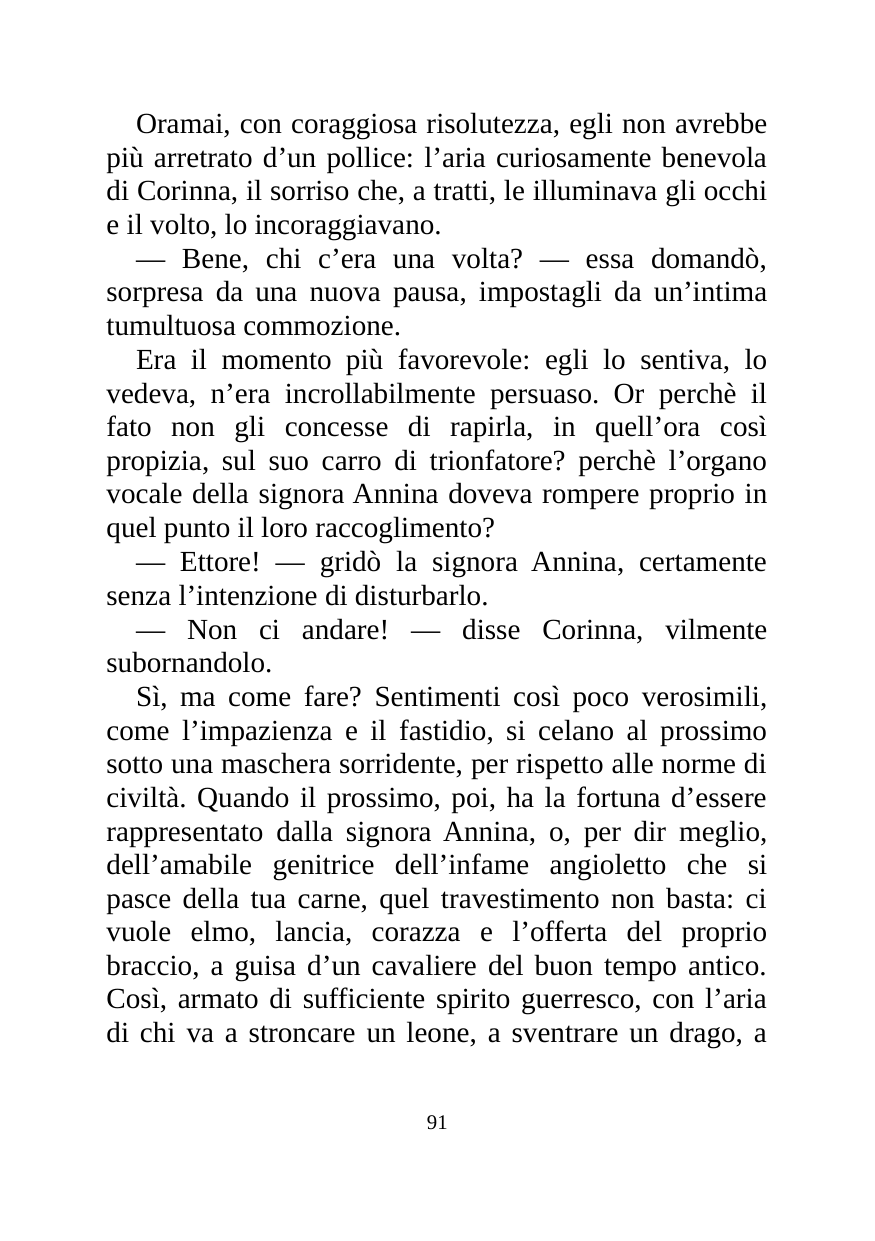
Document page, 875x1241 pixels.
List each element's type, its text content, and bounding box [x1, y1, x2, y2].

text — Bene, chi c’era una volta? — essa domandò, sorpresa da una nuova pausa, impostagli da un’intima tumultuosa commozione. [106, 241, 768, 342]
text — Non ci andare! — disse Corinna, vilmente subornandolo. [106, 612, 768, 679]
text Oramai, con coraggiosa risolutezza, egli non avrebbe più arretrato d’un pollice: l’aria curiosamente benevola di Corinna, il sorriso che, a tratti, le illuminava gli occhi e il volto, lo incoraggiavano. [106, 106, 768, 240]
text Sì, ma come fare? Sentimenti così poco verosimili, come l’impazienza e il fastidio, si celano al prossimo sotto una maschera sorridente, per rispetto alle norme di civiltà. Quando il prossimo, poi, ha la fortuna d’essere rappresentato dalla signora Annina, o, per dir meglio, dell’amabile genitrice dell’infame angioletto che si pasce della tua carne, quel travestimento non basta: ci vuole elmo, lancia, corazza e l’offerta del proprio braccio, a guisa d’un cavaliere del buon tempo antico. Così, armato di sufficiente spirito guerresco, con l’aria di chi va a stroncare un leone, a sventrare un drago, a [106, 679, 768, 1048]
text Era il momento più favorevole: egli lo sentiva, lo vedeva, n’era incrollabilmente persuaso. Or perchè il fato non gli concesse di rapirla, in quell’ora così propizia, sul suo carro di trionfatore? perchè l’organo vocale della signora Annina doveva rompere proprio in quel punto il loro raccoglimento? [106, 342, 768, 543]
text — Ettore! — gridò la signora Annina, certamente senza l’intenzione di disturbarlo. [106, 544, 768, 611]
